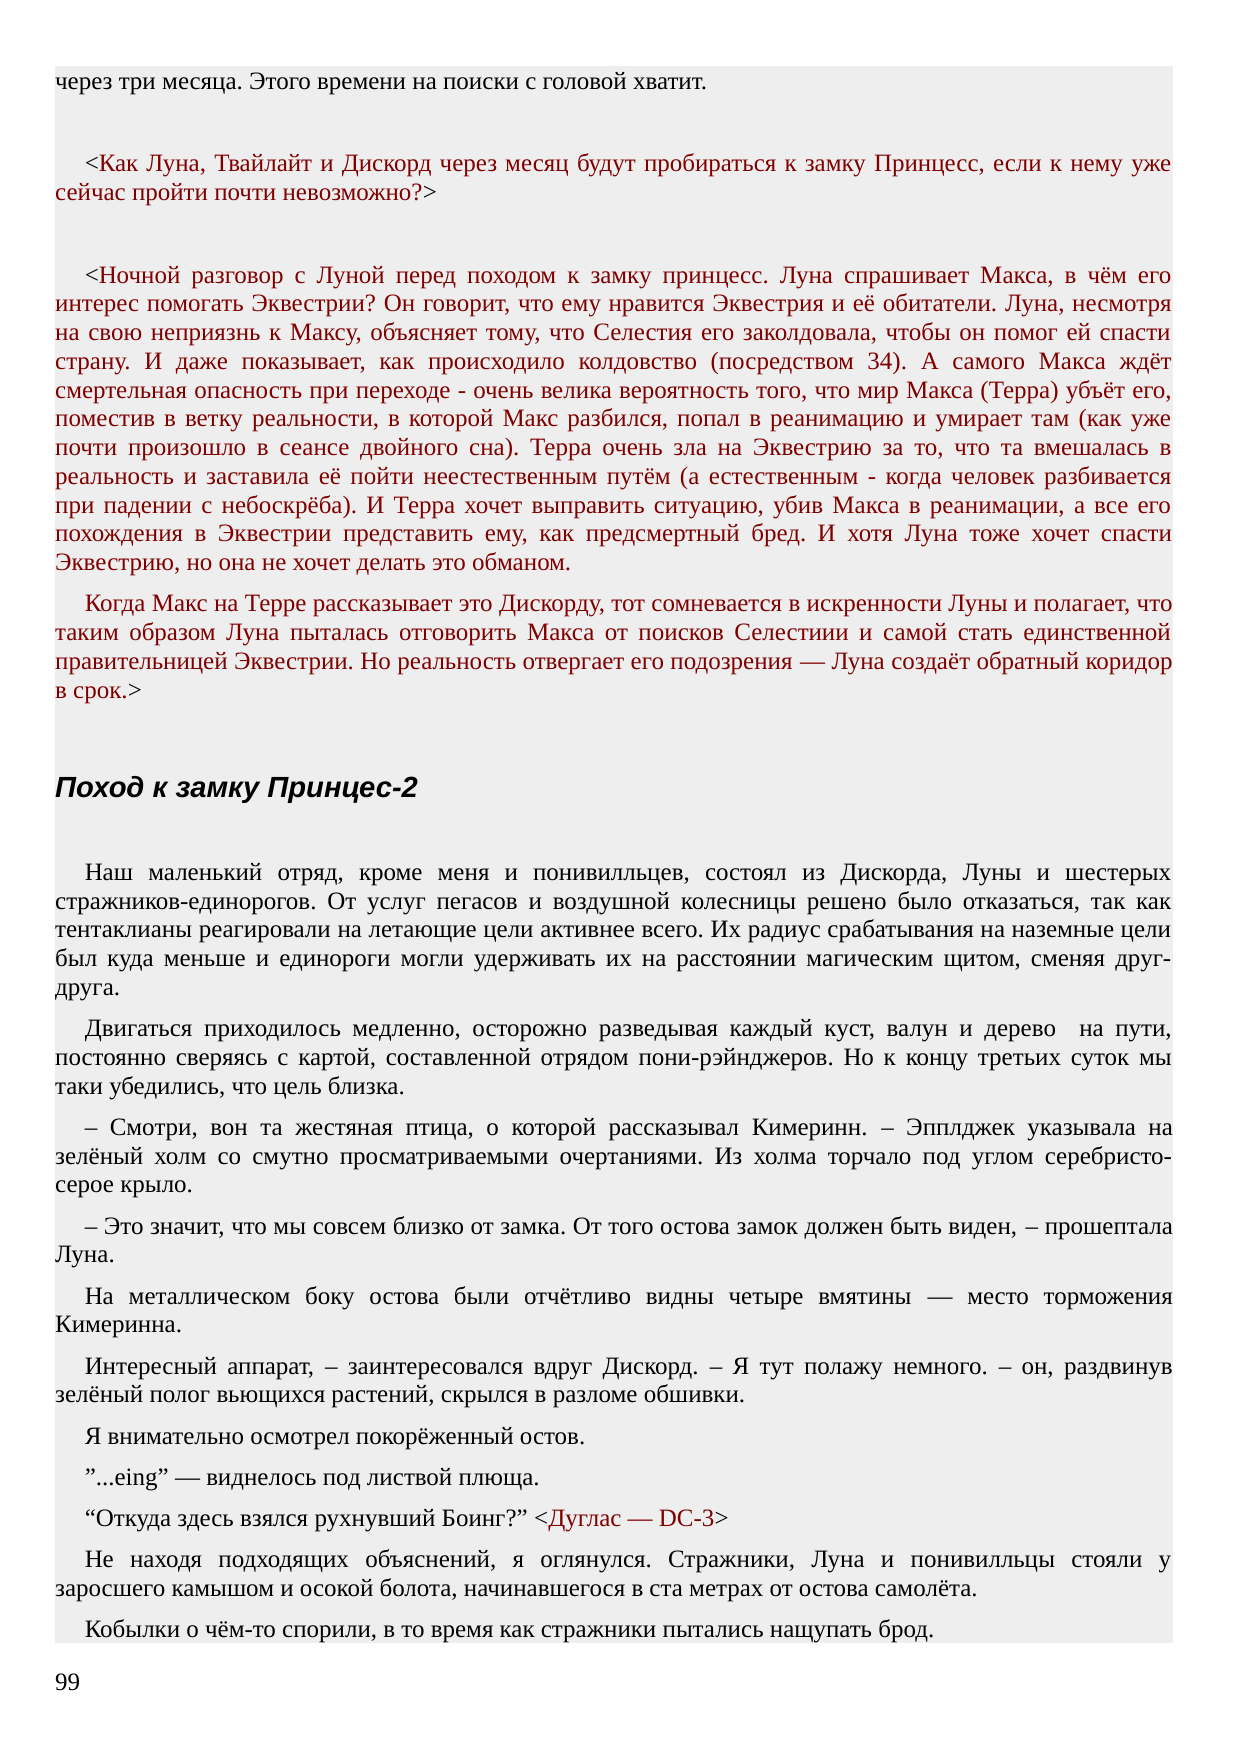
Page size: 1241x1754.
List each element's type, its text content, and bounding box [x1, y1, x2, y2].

text Интересный аппарат, – заинтересовался вдруг Дискорд. – Я тут полажу немного. – он, раздвинув зелёный полог вьющихся растений, скрылся в разломе обшивки. [55, 1351, 1173, 1408]
text Я внимательно осмотрел покорёженный остов. [55, 1421, 1173, 1449]
text – Смотри, вон та жестяная птица, о которой рассказывал Кимеринн. – Эпплджек указывала на зелёный холм со смутно просматриваемыми очертаниями. Из холма торчало под углом серебристо-серое крыло. [55, 1112, 1173, 1198]
text <Как Луна, Твайлайт и Дискорд через месяц будут пробираться к замку Принцесс, если к нему уже сейчас пройти почти невозможно?> [55, 148, 1173, 206]
text – Это значит, что мы совсем близко от замка. От того остова замок должен быть виден, – прошептала Луна. [55, 1211, 1173, 1268]
text Двигаться приходилось медленно, осторожно разведывая каждый куст, валун и дерево на пути, постоянно сверяясь с картой, составленной отрядом пони-рэйнджеров. Но к концу третьих суток мы таки убедились, что цель близка. [55, 1013, 1173, 1099]
text Наш маленький отряд, кроме меня и понивилльцев, состоял из Дискорда, Луны и шестерых стражников-единорогов. От услуг пегасов и воздушной колесницы решено было отказаться, так как тентаклианы реагировали на летающие цели активнее всего. Их радиус срабатывания на наземные цели был куда меньше и единороги могли удерживать их на расстоянии магическим щитом, сменяя друг-друга. [55, 857, 1173, 1001]
subtitle Поход к замку Принцес-2 [55, 770, 1173, 803]
text ”...eing” — виднелось под листвой плюща. [55, 1462, 1173, 1491]
text “Откуда здесь взялся рухнувший Боинг?” <Дуглас — DC-3> [55, 1503, 1173, 1532]
text На металлическом боку остова были отчётливо видны четыре вмятины — место торможения Кимеринна. [55, 1281, 1173, 1338]
text Кобылки о чём-то спорили, в то время как стражники пытались нащупать брод. [55, 1614, 1173, 1643]
text Не находя подходящих объяснений, я оглянулся. Стражники, Луна и понивилльцы стояли у заросшего камышом и осокой болота, начинавшегося в ста метрах от остова самолёта. [55, 1544, 1173, 1602]
text через три месяца. Этого времени на поиски с головой хватит. [55, 66, 1173, 95]
text <Ночной разговор с Луной перед походом к замку принцесс. Луна спрашивает Макса, в чём его интерес помогать Эквестрии? Он говорит, что ему нравится Эквестрия и её обитатели. Луна, несмотря на свою неприязнь к Максу, объясняет тому, что Селестия его заколдовала, чтобы он помог ей спасти страну. И даже показывает, как происходило колдовство (посредством 34). А самого Макса ждёт смертельная опасность при переходе - очень велика вероятность того, что мир Макса (Терра) убъёт его, поместив в ветку реальности, в которой Макс разбился, попал в реанимацию и умирает там (как уже почти произошло в сеансе двойного сна). Терра очень зла на Эквестрию за то, что та вмешалась в реальность и заставила её пойти неестественным путём (а естественным - когда человек разбивается при падении с небоскрёба). И Терра хочет выправить ситуацию, убив Макса в реанимации, а все его похождения в Эквестрии представить ему, как предсмертный бред. И хотя Луна тоже хочет спасти Эквестрию, но она не хочет делать это обманом. [55, 260, 1173, 576]
text Когда Макс на Терре рассказывает это Дискорду, тот сомневается в искренности Луны и полагает, что таким образом Луна пыталась отговорить Макса от поисков Селестиии и самой стать единственной правительницей Эквестрии. Но реальность отвергает его подозрения — Луна создаёт обратный коридор в срок.> [55, 588, 1173, 703]
